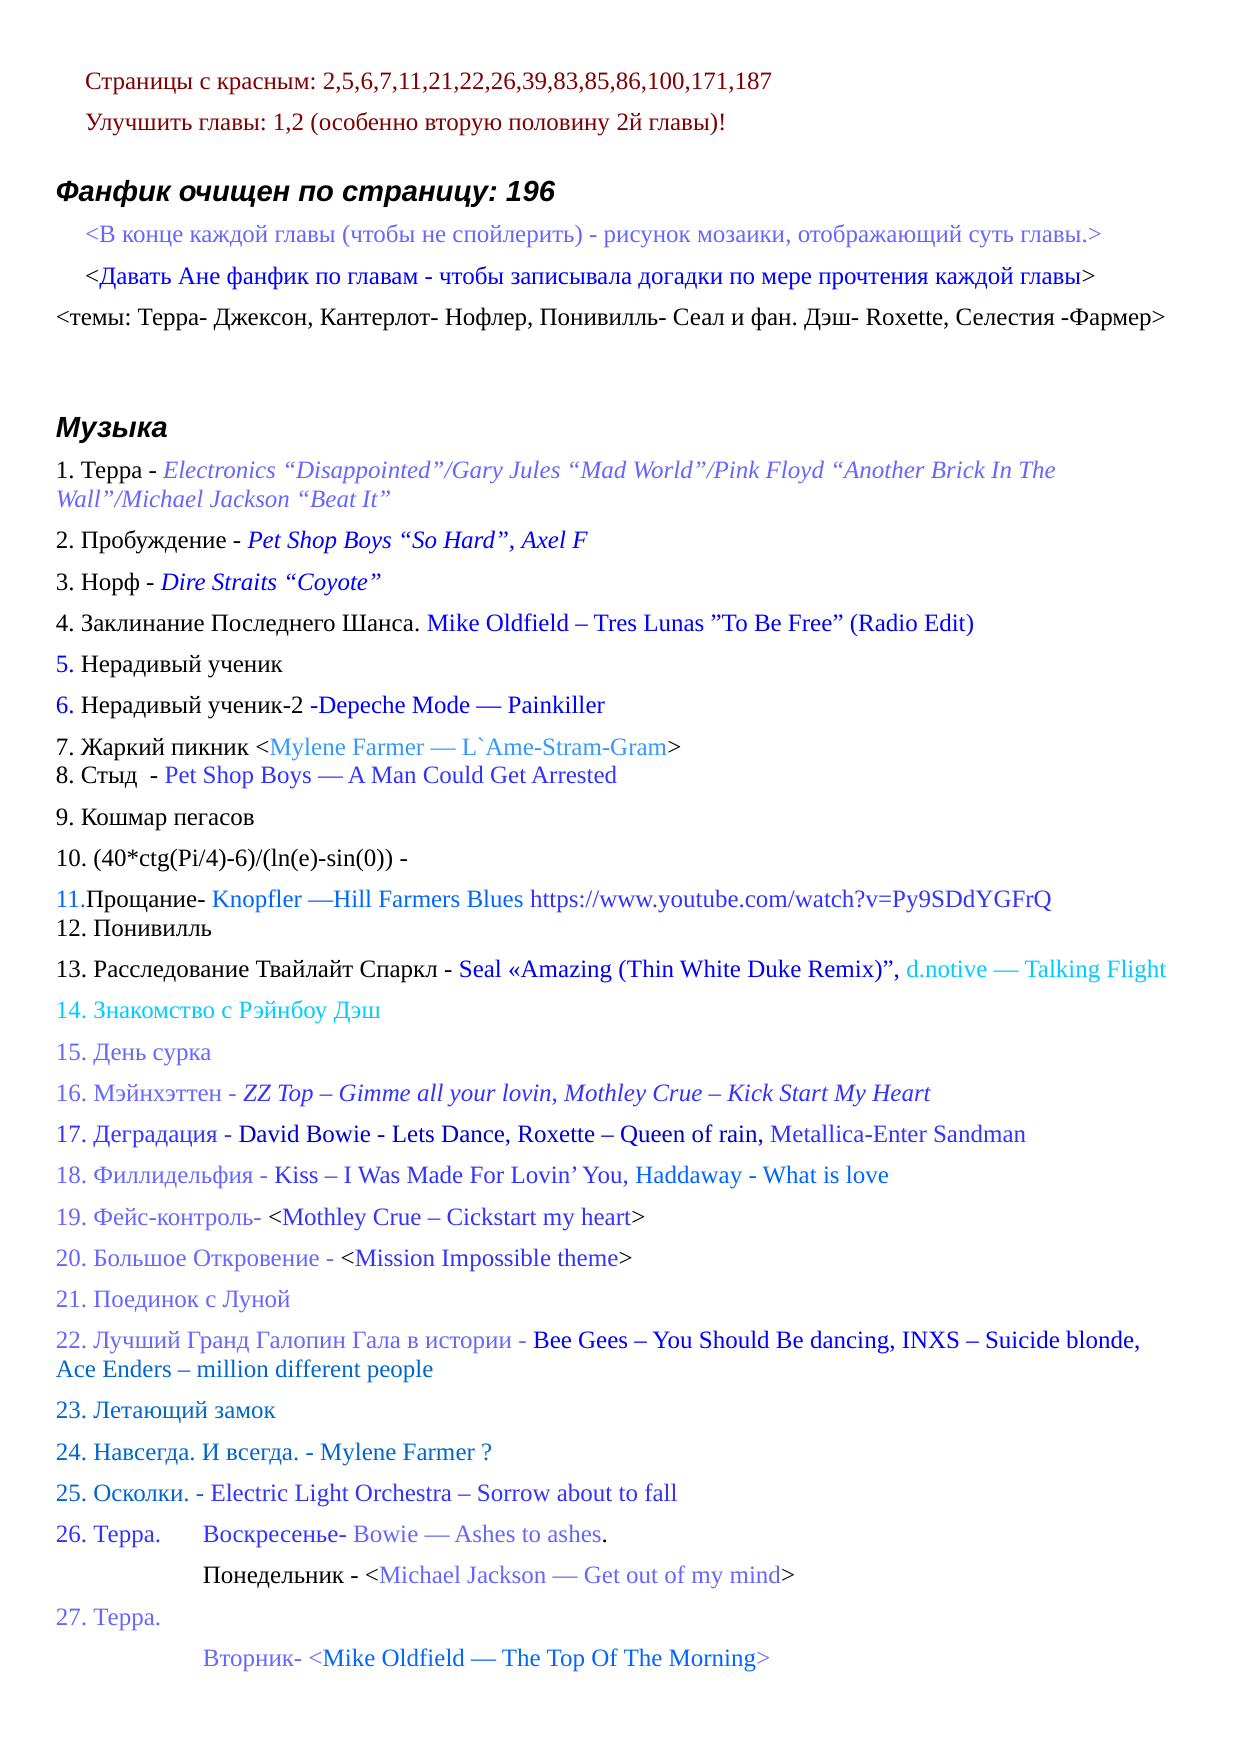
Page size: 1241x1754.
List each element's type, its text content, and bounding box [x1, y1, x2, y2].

text 21. Поединок с Луной [56, 1284, 1173, 1313]
text 3. Норф - Dire Straits “Coyote” [56, 567, 1173, 596]
text 6. Нерадивый ученик-2 -Depeche Mode — Painkiller [56, 691, 1173, 719]
text <Давать Ане фанфик по главам - чтобы записывала догадки по мере прочтения каждой главы> [56, 261, 1173, 289]
text 19. Фейс-контроль- <Mothley Crue – Cickstart my heart> [56, 1202, 1173, 1231]
text 4. Заклинание Последнего Шанса. Mike Oldfield – Tres Lunas ”To Be Free” (Radio Edit) [56, 608, 1173, 637]
text Страницы с красным: 2,5,6,7,11,21,22,26,39,83,85,86,100,171,187 [56, 66, 1173, 95]
text 26. Терра. Воскресенье- Bowie — Ashes to ashes. [56, 1519, 1173, 1548]
text <темы: Терра- Джексон, Кантерлот- Нофлер, Понивилль- Сеал и фан. Дэш- Roxette, Селестия -Фармер> [56, 302, 1173, 331]
text 20. Большое Откровение - <Mission Impossible theme> [56, 1243, 1173, 1272]
text 5. Нерадивый ученик [56, 649, 1173, 678]
text 16. Мэйнхэттен - ZZ Top – Gimme all your lovin, Mothley Crue – Kick Start My Heart [56, 1078, 1173, 1107]
text Понедельник - <Michael Jackson — Get out of my mind> [56, 1561, 1173, 1589]
text 25. Осколки. - Electric Light Orchestra – Sorrow about to fall [56, 1478, 1173, 1507]
text 11.Прощание- Knopfler —Hill Farmers Blues https://www.youtube.com/watch?v=Py9SDdYGFrQ 12. Понивилль [56, 884, 1173, 942]
subtitle Фанфик очищен по страницу: 196 [56, 173, 1173, 207]
text 9. Кошмар пегасов [56, 802, 1173, 831]
text 1. Терра - Electronics “Disappointed”/Gary Jules “Mad World”/Pink Floyd “Another Brick In The Wall”/Michael Jackson “Beat It” [56, 456, 1173, 513]
text 14. Знакомство с Рэйнбоу Дэш [56, 996, 1173, 1024]
text 23. Летающий замок [56, 1396, 1173, 1424]
text 27. Терра. [56, 1602, 1173, 1631]
text 17. Деградация - David Bowie - Lets Dance, Roxette – Queen of rain, Metallica-Enter Sandman [56, 1119, 1173, 1148]
text 24. Навсегда. И всегда. - Mylene Farmer ? [56, 1437, 1173, 1466]
text 22. Лучший Гранд Галопин Гала в истории - Bee Gees – You Should Be dancing, INXS – Suicide blonde, Ace Enders – million different people [56, 1326, 1173, 1383]
text Улучшить главы: 1,2 (особенно вторую половину 2й главы)! [56, 107, 1173, 136]
text <В конце каждой главы (чтобы не спойлерить) - рисунок мозаики, отображающий суть главы.> [56, 219, 1173, 248]
subtitle Музыка [56, 409, 1173, 443]
text 10. (40*ctg(Pi/4)-6)/(ln(e)-sin(0)) - [56, 843, 1173, 872]
text Вторник- <Mike Oldfield — The Top Of The Morning> [56, 1643, 1173, 1672]
text 18. Филлидельфия - Kiss – I Was Made For Lovin’ You, Haddaway - What is love [56, 1161, 1173, 1189]
text 7. Жаркий пикник <Mylene Farmer — L`Ame-Stram-Gram> 8. Стыд - Pet Shop Boys — A Man Could Get Arrested [56, 732, 1173, 789]
text 15. День сурка [56, 1037, 1173, 1066]
text 2. Пробуждение - Pet Shop Boys “So Hard”, Axel F [56, 526, 1173, 554]
text 13. Расследование Твайлайт Спаркл - Seal «Amazing (Thin White Duke Remix)”, d.notive — Talking Flight [56, 954, 1173, 983]
